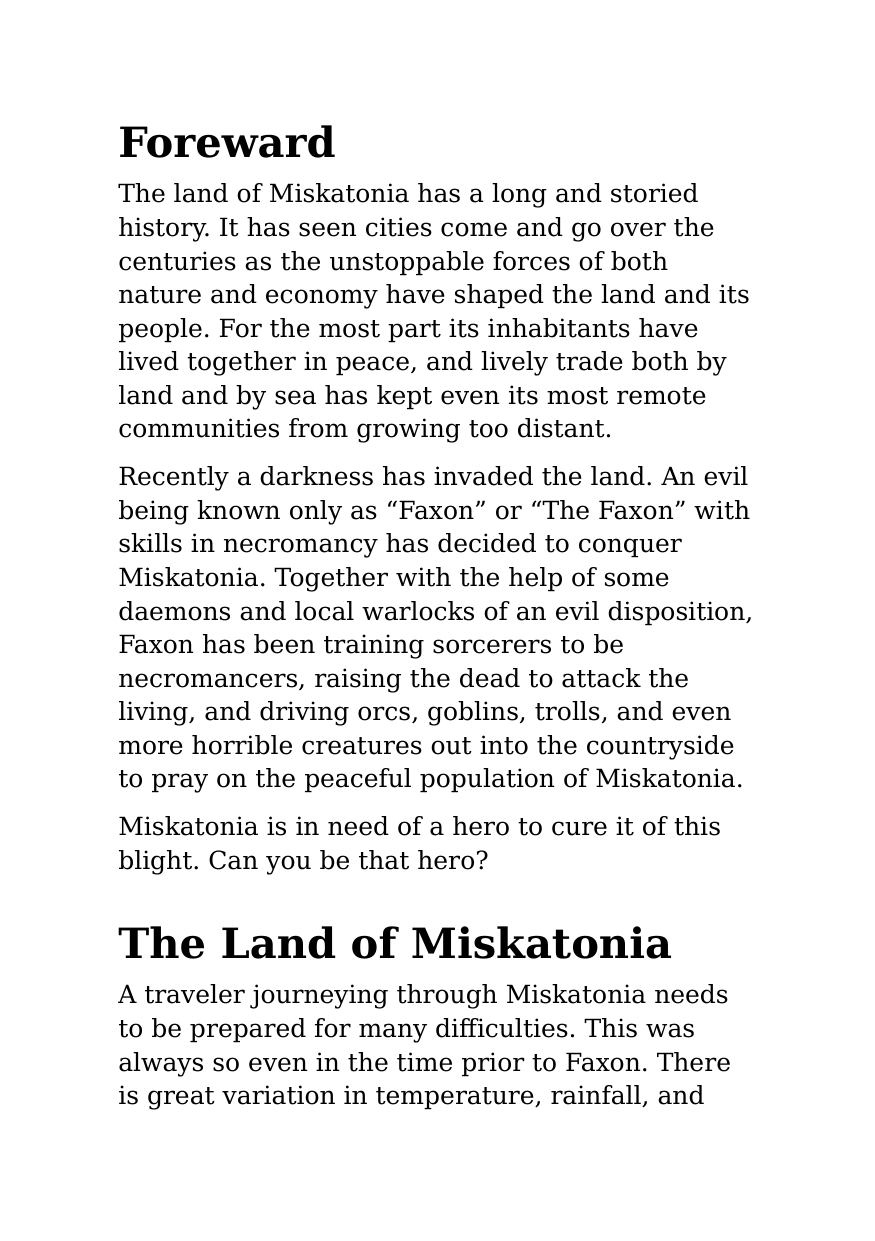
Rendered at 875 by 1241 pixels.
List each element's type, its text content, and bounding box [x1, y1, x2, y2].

text A traveler journeying through Miskatonia needs to be prepared for many difficulties. This was always so even in the time prior to Faxon. There is great variation in temperature, rainfall, and [118, 981, 756, 1110]
text The land of Miskatonia has a long and storied history. It has seen cities come and go over the centuries as the unstoppable forces of both nature and economy have shaped the land and its people. For the most part its inhabitants have lived together in peace, and lively trade both by land and by sea has kept even its most remote communities from growing too distant. [118, 179, 756, 443]
text Recently a darkness has invaded the land. An evil being known only as “Faxon” or “The Faxon” with skills in necromancy has decided to conquer Miskatonia. Together with the help of some daemons and local warlocks of an evil disposition, Faxon has been training sorcerers to be necromancers, raising the dead to attack the living, and driving orcs, goblins, trolls, and even more horrible creatures out into the countryside to pray on the peaceful population of Miskatonia. [118, 462, 756, 793]
text Miskatonia is in need of a hero to cure it of this blight. Can you be that hero? [118, 812, 756, 875]
subtitle Foreward [118, 118, 756, 167]
subtitle The Land of Miskatonia [118, 919, 756, 968]
